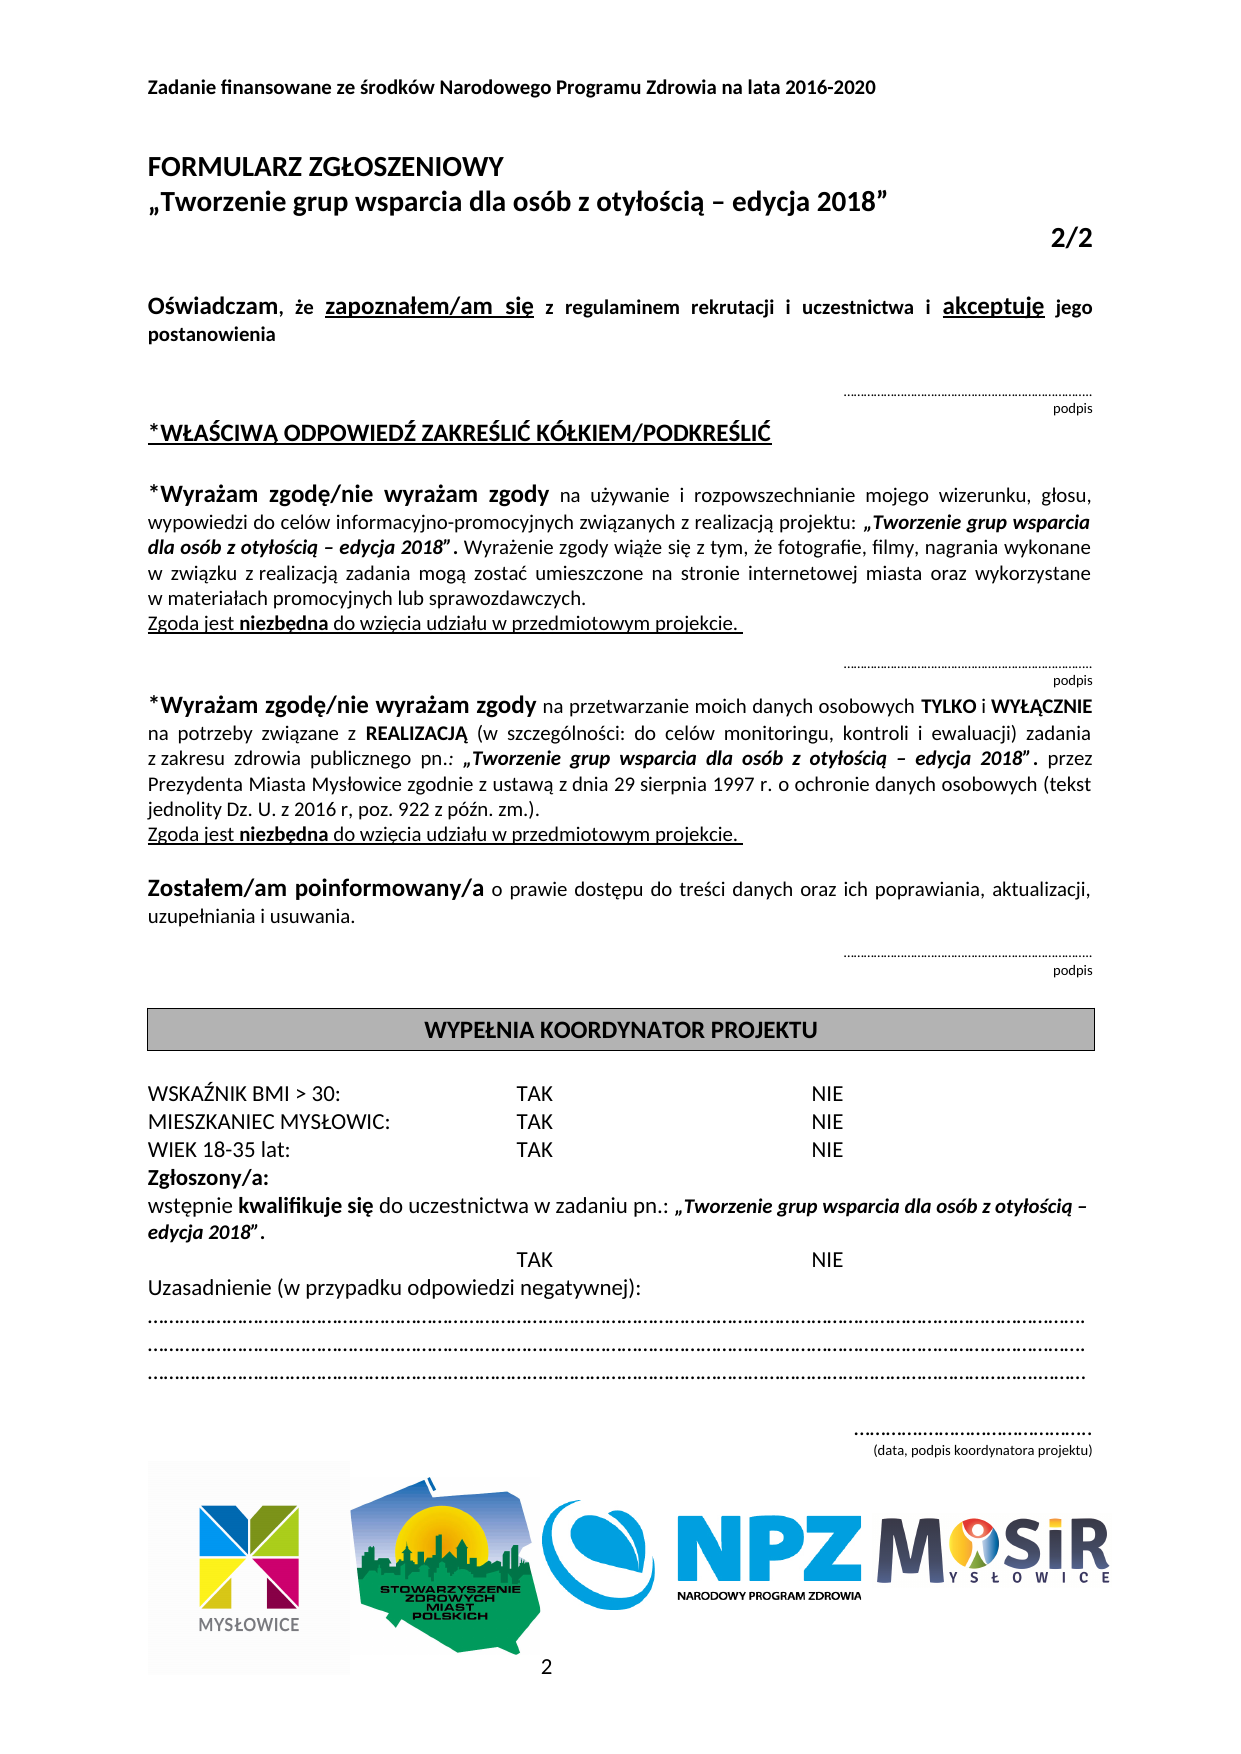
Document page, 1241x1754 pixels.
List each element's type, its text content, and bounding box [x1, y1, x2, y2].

text podpis [148, 962, 1092, 979]
text Zgoda jest niezbędna do wzięcia udziału w przedmiotowym projekcie. [148, 822, 1092, 847]
text …………………………………………………………………………………………………………………………………………………….……… [148, 1357, 1092, 1385]
text Zostałem/am poinformowany/a o prawie dostępu do treści danych oraz ich poprawiania, aktualizacji, uzupełniania i usuwania. [148, 872, 1092, 928]
text podpis [148, 672, 1092, 689]
picture [552, 1500, 862, 1610]
text WIEK 18-35 lat: TAK NIE [148, 1136, 1092, 1163]
text FORMULARZ ZGŁOSZENIOWY [148, 148, 1092, 183]
text TAK NIE [148, 1245, 1092, 1273]
text podpis [148, 399, 1092, 417]
picture [834, 1528, 862, 1564]
text ……………………………………………………………….. [148, 944, 1092, 962]
text Zgoda jest niezbędna do wzięcia udziału w przedmiotowym projekcie. [148, 611, 1092, 636]
text *WŁAŚCIWĄ ODPOWIEDŹ ZAKREŚLIĆ KÓŁKIEM/PODKREŚLIĆ [148, 417, 1092, 448]
text „Tworzenie grup wsparcia dla osób z otyłością – edycja 2018” [148, 183, 1092, 219]
text ……………………………………………………………………………………………………………………………………………………………. [148, 1329, 1092, 1357]
picture [542, 1500, 573, 1530]
picture [872, 1513, 1113, 1588]
text Zgłoszony/a: [148, 1163, 1092, 1192]
text 2/2 [148, 219, 1092, 254]
text Uzasadnienie (w przypadku odpowiedzi negatywnej): [148, 1273, 1092, 1301]
text WSKAŹNIK BMI > 30: TAK NIE [148, 1079, 1092, 1107]
table_header WYPEŁNIA KOORDYNATOR PROJEKTU [148, 1009, 1094, 1050]
text ……………………………………………………………….. [148, 654, 1092, 672]
text (data, podpis koordynatora projektu) [148, 1441, 1092, 1459]
picture [350, 1477, 541, 1655]
text *Wyrażam zgodę/nie wyrażam zgody na przetwarzanie moich danych osobowych TYLKO i WYŁĄCZNIE na potrzeby związane z REALIZACJĄ (w szczególności: do celów monitoringu, kontroli i ewaluacji) zadania z zakresu zdrowia publicznego pn.: „Tworzenie grup wsparcia dla osób z otyłością – edycja 2018”. przez Prezydenta Miasta Mysłowice zgodnie z ustawą z dnia 29 sierpnia 1997 r. o ochronie danych osobowych (tekst jednolity Dz. U. z 2016 r, poz. 922 z późn. zm.). [148, 689, 1092, 822]
text *Wyrażam zgodę/nie wyrażam zgody na używanie i rozpowszechnianie mojego wizerunku, głosu, wypowiedzi do celów informacyjno-promocyjnych związanych z realizacją projektu: „Tworzenie grup wsparcia dla osób z otyłością – edycja 2018”. Wyrażenie zgody wiąże się z tym, że fotografie, filmy, nagrania wykonane w związku z realizacją zadania mogą zostać umieszczone na stronie internetowej miasta oraz wykorzystane w materiałach promocyjnych lub sprawozdawczych. [148, 478, 1092, 611]
text MIESZKANIEC MYSŁOWIC: TAK NIE [148, 1107, 1092, 1136]
text wstępnie kwalifikuje się do uczestnictwa w zadaniu pn.: „Tworzenie grup wsparcia dla osób z otyłością – edycja 2018”. [148, 1192, 1092, 1245]
text ……………………………………………………………….. [148, 382, 1092, 399]
text ……………………………………………………………………………………………………………………………………………………………. [148, 1301, 1092, 1329]
picture [542, 1550, 600, 1610]
text ………….………………………….. [148, 1413, 1092, 1441]
text Oświadczam, że zapoznałem/am się z regulaminem rekrutacji i uczestnictwa i akceptuję jego postanowienia [148, 290, 1092, 346]
